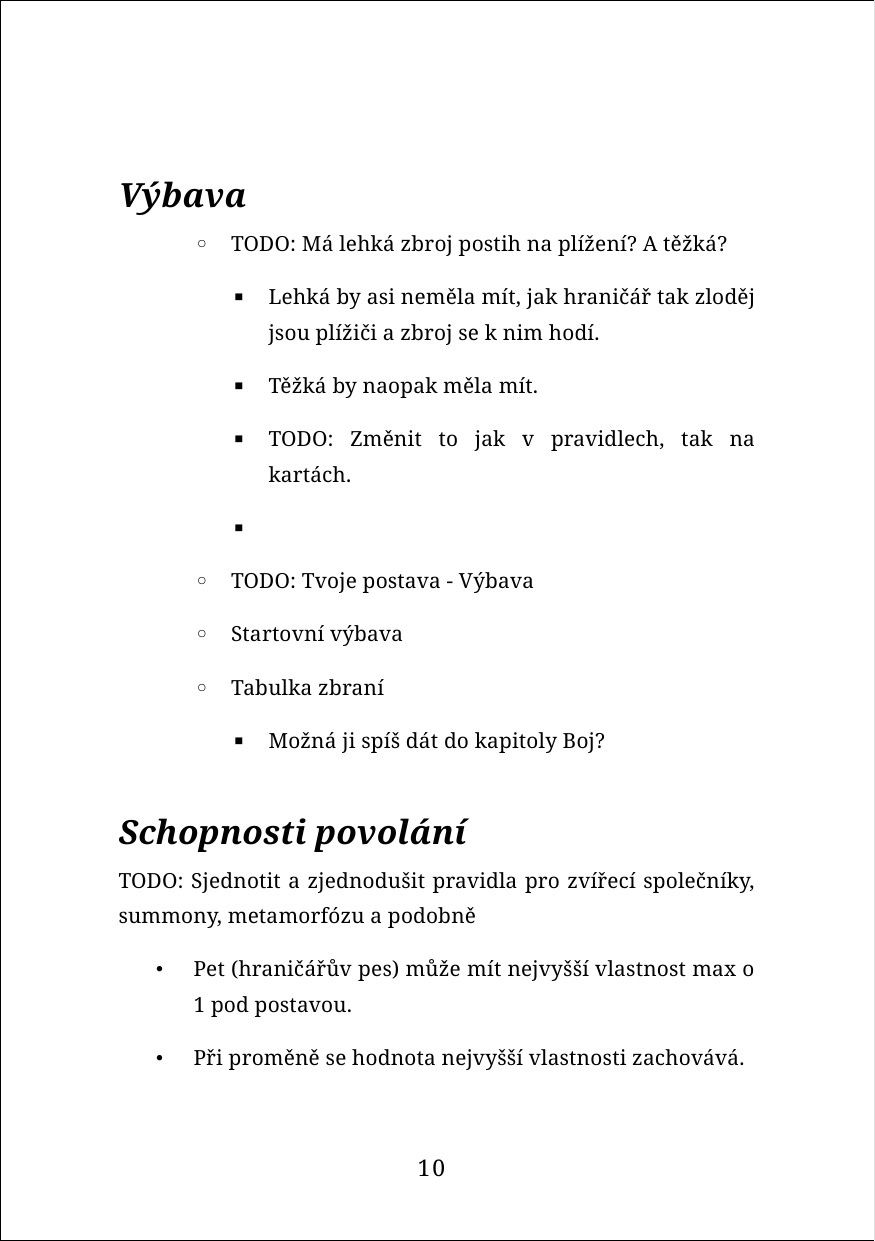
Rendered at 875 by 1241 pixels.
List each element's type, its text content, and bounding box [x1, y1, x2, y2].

list Pet (hraničářův pes) může mít nejvyšší vlastnost max o 1 pod postavou. [156, 954, 756, 1018]
list Tabulka zbraní [193, 673, 756, 701]
list TODO: Má lehká zbroj postih na plížení? A těžká? [193, 229, 756, 257]
list Lehká by asi neměla mít, jak hraničář tak zloděj jsou plížiči a zbroj se k nim hodí. [231, 282, 756, 346]
list Startovní výbava [193, 619, 756, 648]
list Možná ji spíš dát do kapitoly Boj? [231, 726, 756, 754]
text TODO: Sjednotit a zjednodušit pravidla pro zvířecí společníky, summony, metamorfózu a podobně [118, 866, 756, 930]
list Těžká by naopak měla mít. [231, 371, 756, 399]
list TODO: Změnit to jak v pravidlech, tak na kartách. [231, 424, 756, 488]
subtitle Schopnosti povolání [118, 809, 756, 854]
list TODO: Tvoje postava - Výbava [193, 566, 756, 594]
subtitle Výbava [118, 172, 756, 217]
list Při proměně se hodnota nejvyšší vlastnosti zachovává. [156, 1043, 756, 1072]
